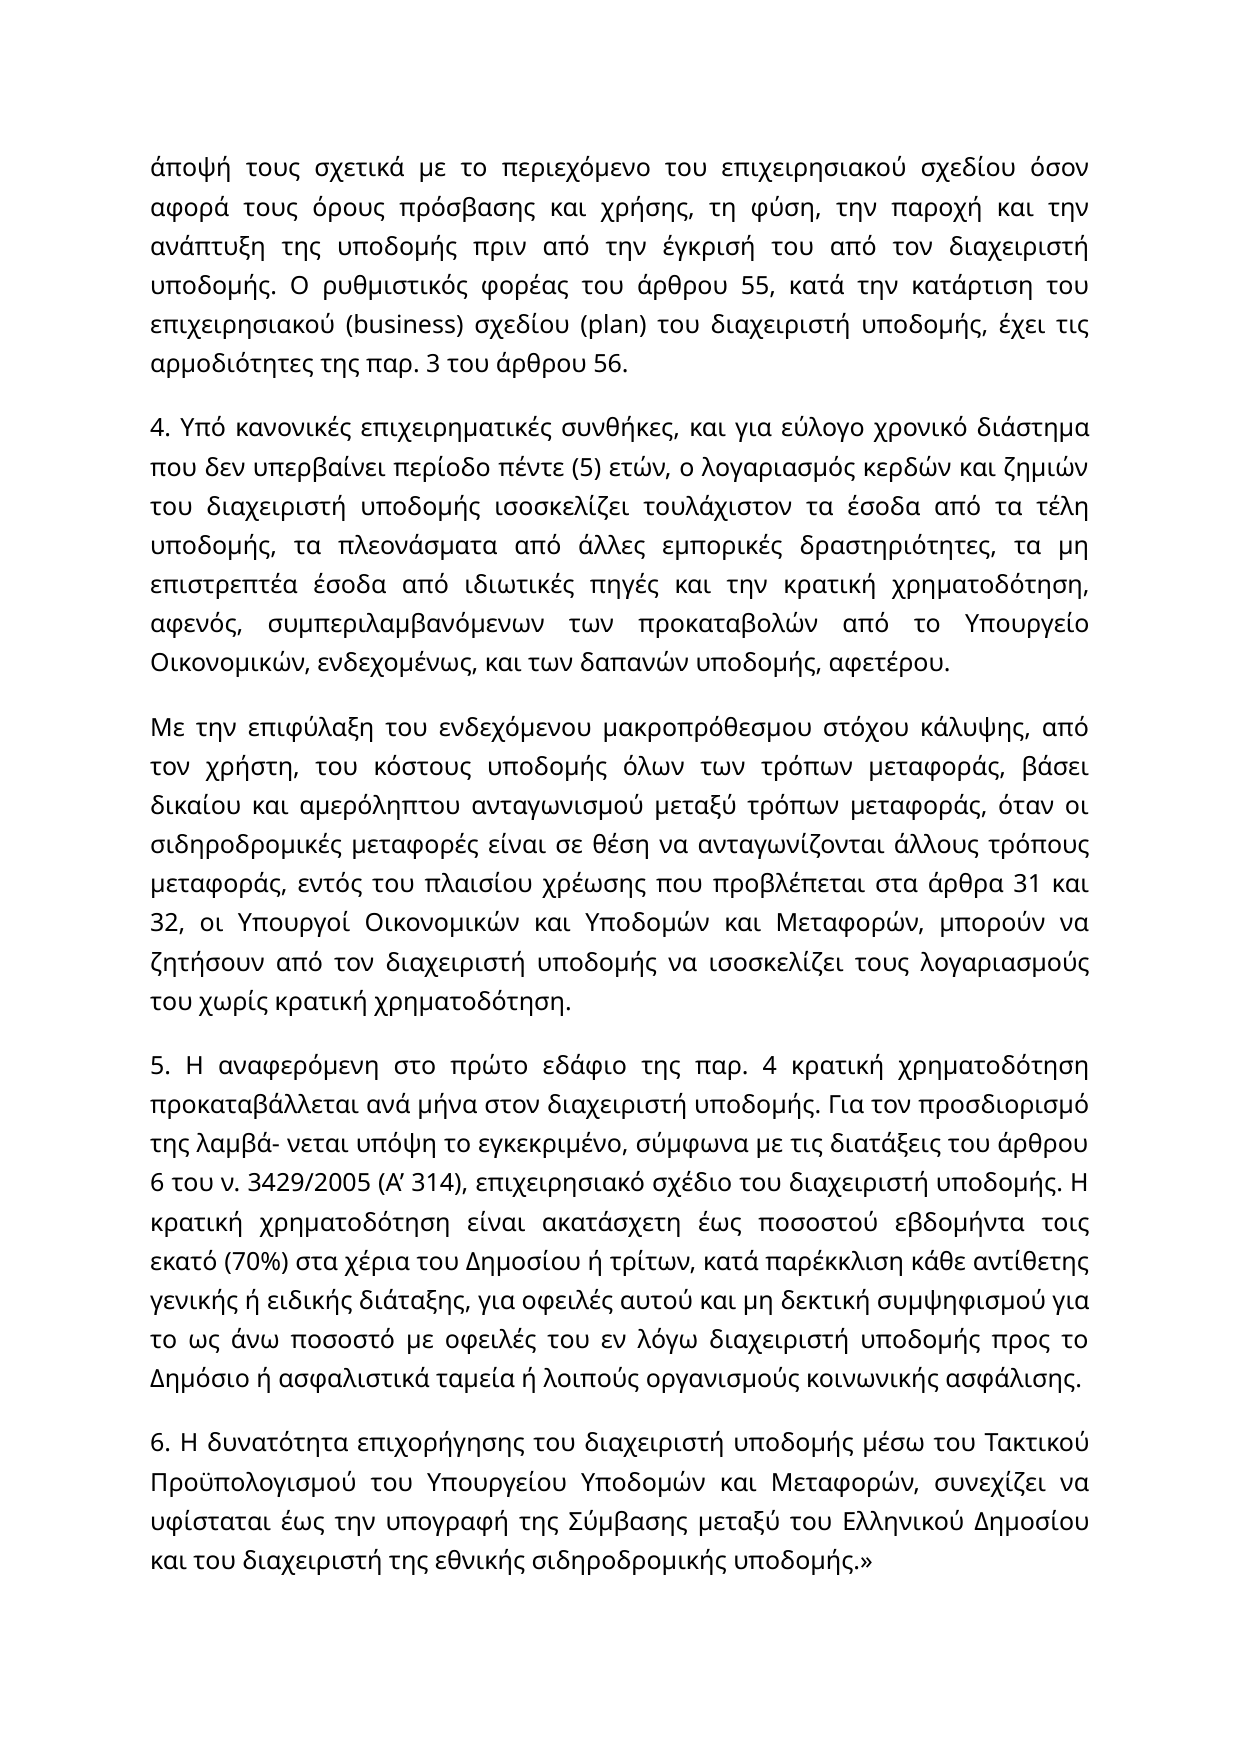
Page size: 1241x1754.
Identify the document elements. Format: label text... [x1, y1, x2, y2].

text 5. Η αναφερόμενη στο πρώτο εδάφιο της παρ. 4 κρατική χρηματοδότηση προκαταβάλλεται ανά μήνα στον διαχειριστή υποδομής. Για τον προσδιορισμό της λαμβά- νεται υπόψη το εγκεκριμένο, σύμφωνα με τις διατάξεις του άρθρου 6 του ν. 3429/2005 (Α’ 314), επιχειρησιακό σχέδιο του διαχειριστή υποδομής. Η κρατική χρηματοδότηση είναι ακατάσχετη έως ποσοστού εβδομήντα τοις εκατό (70%) στα χέρια του Δημοσίου ή τρίτων, κατά παρέκκλιση κάθε αντίθετης γενικής ή ειδικής διάταξης, για οφειλές αυτού και μη δεκτική συμψηφισμού για το ως άνω ποσοστό με οφειλές του εν λόγω διαχειριστή υποδομής προς το Δημόσιο ή ασφαλιστικά ταμεία ή λοιπούς οργανισμούς κοινωνικής ασφάλισης. [150, 1047, 1090, 1395]
text 4. Υπό κανονικές επιχειρηματικές συνθήκες, και για εύλογο χρονικό διάστημα που δεν υπερβαίνει περίοδο πέντε (5) ετών, ο λογαριασμός κερδών και ζημιών του διαχειριστή υποδομής ισοσκελίζει τουλάχιστον τα έσοδα από τα τέλη υποδομής, τα πλεονάσματα από άλλες εμπορικές δραστηριότητες, τα μη επιστρεπτέα έσοδα από ιδιωτικές πηγές και την κρατική χρηματοδότηση, αφενός, συμπεριλαμβανόμενων των προκαταβολών από το Υπουργείο Οικονομικών, ενδεχομένως, και των δαπανών υποδομής, αφετέρου. [150, 410, 1090, 679]
text άποψή τους σχετικά με το περιεχόμενο του επιχειρησιακού σχεδίου όσον αφορά τους όρους πρόσβασης και χρήσης, τη φύση, την παροχή και την ανάπτυξη της υποδομής πριν από την έγκρισή του από τον διαχειριστή υποδομής. Ο ρυθμιστικός φορέας του άρθρου 55, κατά την κατάρτιση του επιχειρησιακού (business) σχεδίου (plan) του διαχειριστή υποδομής, έχει τις αρμοδιότητες της παρ. 3 του άρθρου 56. [150, 150, 1090, 380]
text Με την επιφύλαξη του ενδεχόμενου μακροπρόθεσμου στόχου κάλυψης, από τον χρήστη, του κόστους υποδομής όλων των τρόπων μεταφοράς, βάσει δικαίου και αμερόληπτου ανταγωνισμού μεταξύ τρόπων μεταφοράς, όταν οι σιδηροδρομικές μεταφορές είναι σε θέση να ανταγωνίζονται άλλους τρόπους μεταφοράς, εντός του πλαισίου χρέωσης που προβλέπεται στα άρθρα 31 και 32, οι Υπουργοί Οικονομικών και Υποδομών και Μεταφορών, μπορούν να ζητήσουν από τον διαχειριστή υποδομής να ισοσκελίζει τους λογαριασμούς του χωρίς κρατική χρηματοδότηση. [150, 709, 1090, 1017]
text 6. Η δυνατότητα επιχορήγησης του διαχειριστή υποδομής μέσω του Τακτικού Προϋπολογισμού του Υπουργείου Υποδομών και Μεταφορών, συνεχίζει να υφίσταται έως την υπογραφή της Σύμβασης μεταξύ του Ελληνικού Δημοσίου και του διαχειριστή της εθνικής σιδηροδρομικής υποδομής.» [150, 1425, 1090, 1577]
